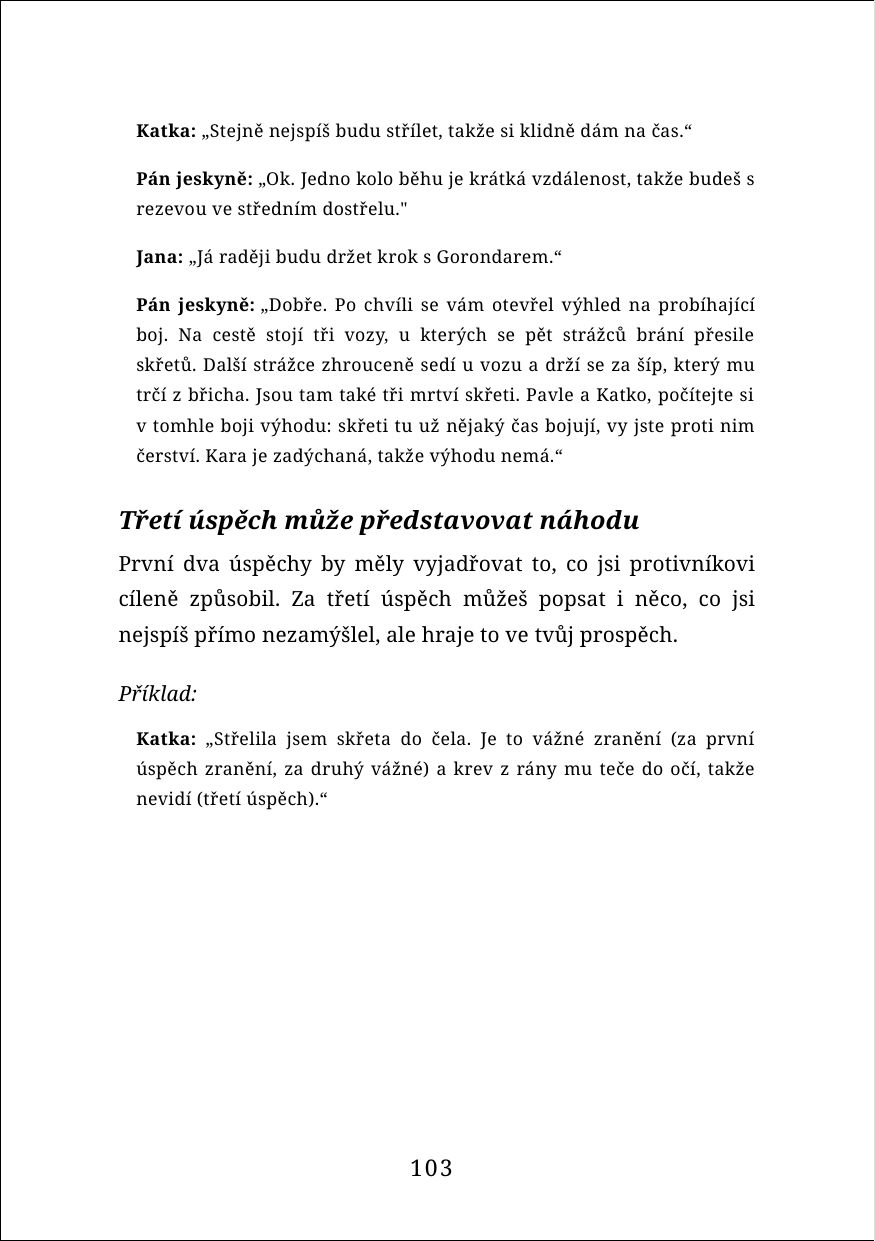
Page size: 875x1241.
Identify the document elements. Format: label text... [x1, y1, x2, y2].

text Příklad: [118, 679, 756, 707]
text Katka: „Střelila jsem skřeta do čela. Je to vážné zranění (za první úspěch zranění, za druhý vážné) a krev z rány mu teče do očí, takže nevidí (třetí úspěch).“ [136, 726, 756, 811]
text Pán jeskyně: „Dobře. Po chvíli se vám otevřel výhled na probíhající boj. Na cestě stojí tři vozy, u kterých se pět strážců brání přesile skřetů. Další strážce zhrouceně sedí u vozu a drží se za šíp, který mu trčí z břicha. Jsou tam také tři mrtví skřeti. Pavle a Katko, počítejte si v tomhle boji výhodu: skřeti tu už nějaký čas bojují, vy jste proti nim čerství. Kara je zadýchaná, takže výhodu nemá.“ [136, 292, 756, 467]
text Pán jeskyně: „Ok. Jedno kolo běhu je krátká vzdálenost, takže budeš s rezevou ve středním dostřelu." [136, 166, 756, 221]
subtitle Třetí úspěch může představovat náhodu [118, 503, 756, 537]
text Jana: „Já raději budu držet krok s Gorondarem.“ [136, 244, 756, 268]
text Katka: „Stejně nejspíš budu střílet, takže si klidně dám na čas.“ [136, 118, 756, 142]
text První dva úspěchy by měly vyjadřovat to, co jsi protivníkovi cíleně způsobil. Za třetí úspěch můžeš popsat i něco, co jsi nejspíš přímo nezamýšlel, ale hraje to ve tvůj prospěch. [118, 549, 756, 648]
